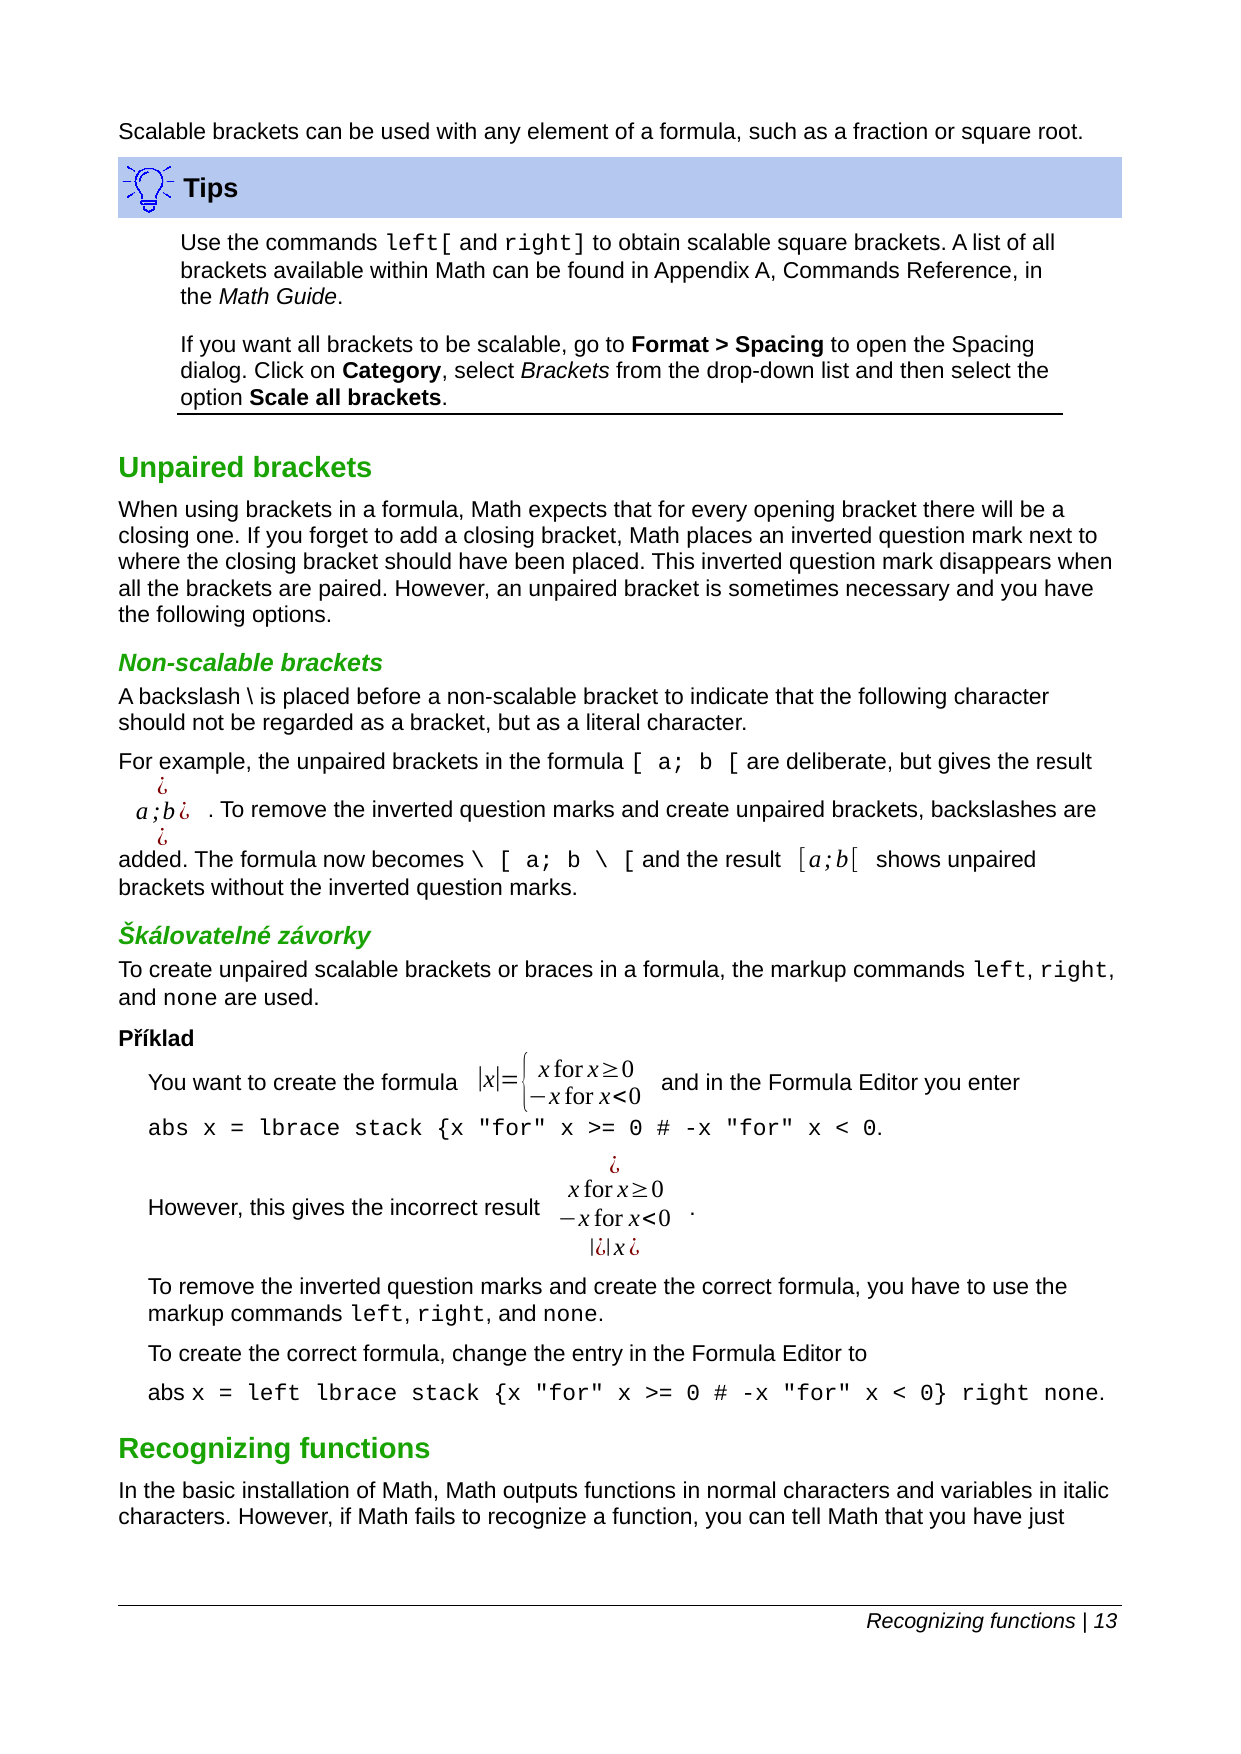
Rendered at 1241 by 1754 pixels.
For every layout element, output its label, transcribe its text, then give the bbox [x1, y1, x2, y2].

text To create unpaired scalable brackets or braces in a formula, the markup commands left, right, and none are used. [118, 956, 1122, 1013]
text To create the correct formula, change the entry in the Formula Editor to [148, 1340, 1122, 1367]
subtitle Tips [118, 157, 1122, 218]
subtitle Unpaired brackets [118, 450, 1122, 484]
text To remove the inverted question marks and create the correct formula, you have to use the markup commands left, right, and none. [148, 1273, 1122, 1328]
text In the basic installation of Math, Math outputs functions in normal characters and variables in italic characters. However, if Math fails to recognize a function, you can tell Math that you have just [118, 1477, 1122, 1529]
text Scalable brackets can be used with any element of a formula, such as a fraction or square root. [118, 118, 1122, 144]
text However, this gives the incorrect result. [148, 1154, 1122, 1261]
text You want to create the formulaand in the Formula Editor you enter abs x = lbrace stack {x "for" x >= 0 # -x "for" x < 0. [148, 1051, 1122, 1142]
subtitle Škálovatelné závorky [118, 921, 1122, 950]
text Use the commands left[ and right] to obtain scalable square brackets. A list of all brackets available within Math can be found in Appendix A, Commands Reference, in the Math Guide. [177, 226, 1063, 310]
text For example, the unpaired brackets in the formula [ a; b [ are deliberate, but gives the result. To remove the inverted question marks and create unpaired brackets, backslashes are added. The formula now becomes \ [ a; b \ [ and the resultshows unpaired brackets without the inverted question marks. [118, 748, 1122, 901]
picture [119, 158, 179, 217]
subtitle Non-scalable brackets [118, 648, 1122, 677]
text If you want all brackets to be scalable, go to Format > Spacing to open the Spacing dialog. Click on Category, select Brackets from the drop-down list and then select the option Scale all brackets. [177, 328, 1063, 413]
text When using brackets in a formula, Math expects that for every opening bracket there will be a closing one. If you forget to add a closing bracket, Math places an inverted question mark next to where the closing bracket should have been placed. This inverted question mark disappears when all the brackets are paired. However, an unpaired bracket is sometimes necessary and you have the following options. [118, 496, 1122, 627]
text abs x = left lbrace stack {x "for" x >= 0 # -x "for" x < 0} right none. [148, 1379, 1122, 1408]
text Příklad [118, 1025, 1122, 1051]
subtitle Recognizing functions [118, 1431, 1122, 1465]
text A backslash \ is placed before a non-scalable bracket to indicate that the following character should not be regarded as a bracket, but as a literal character. [118, 683, 1122, 735]
